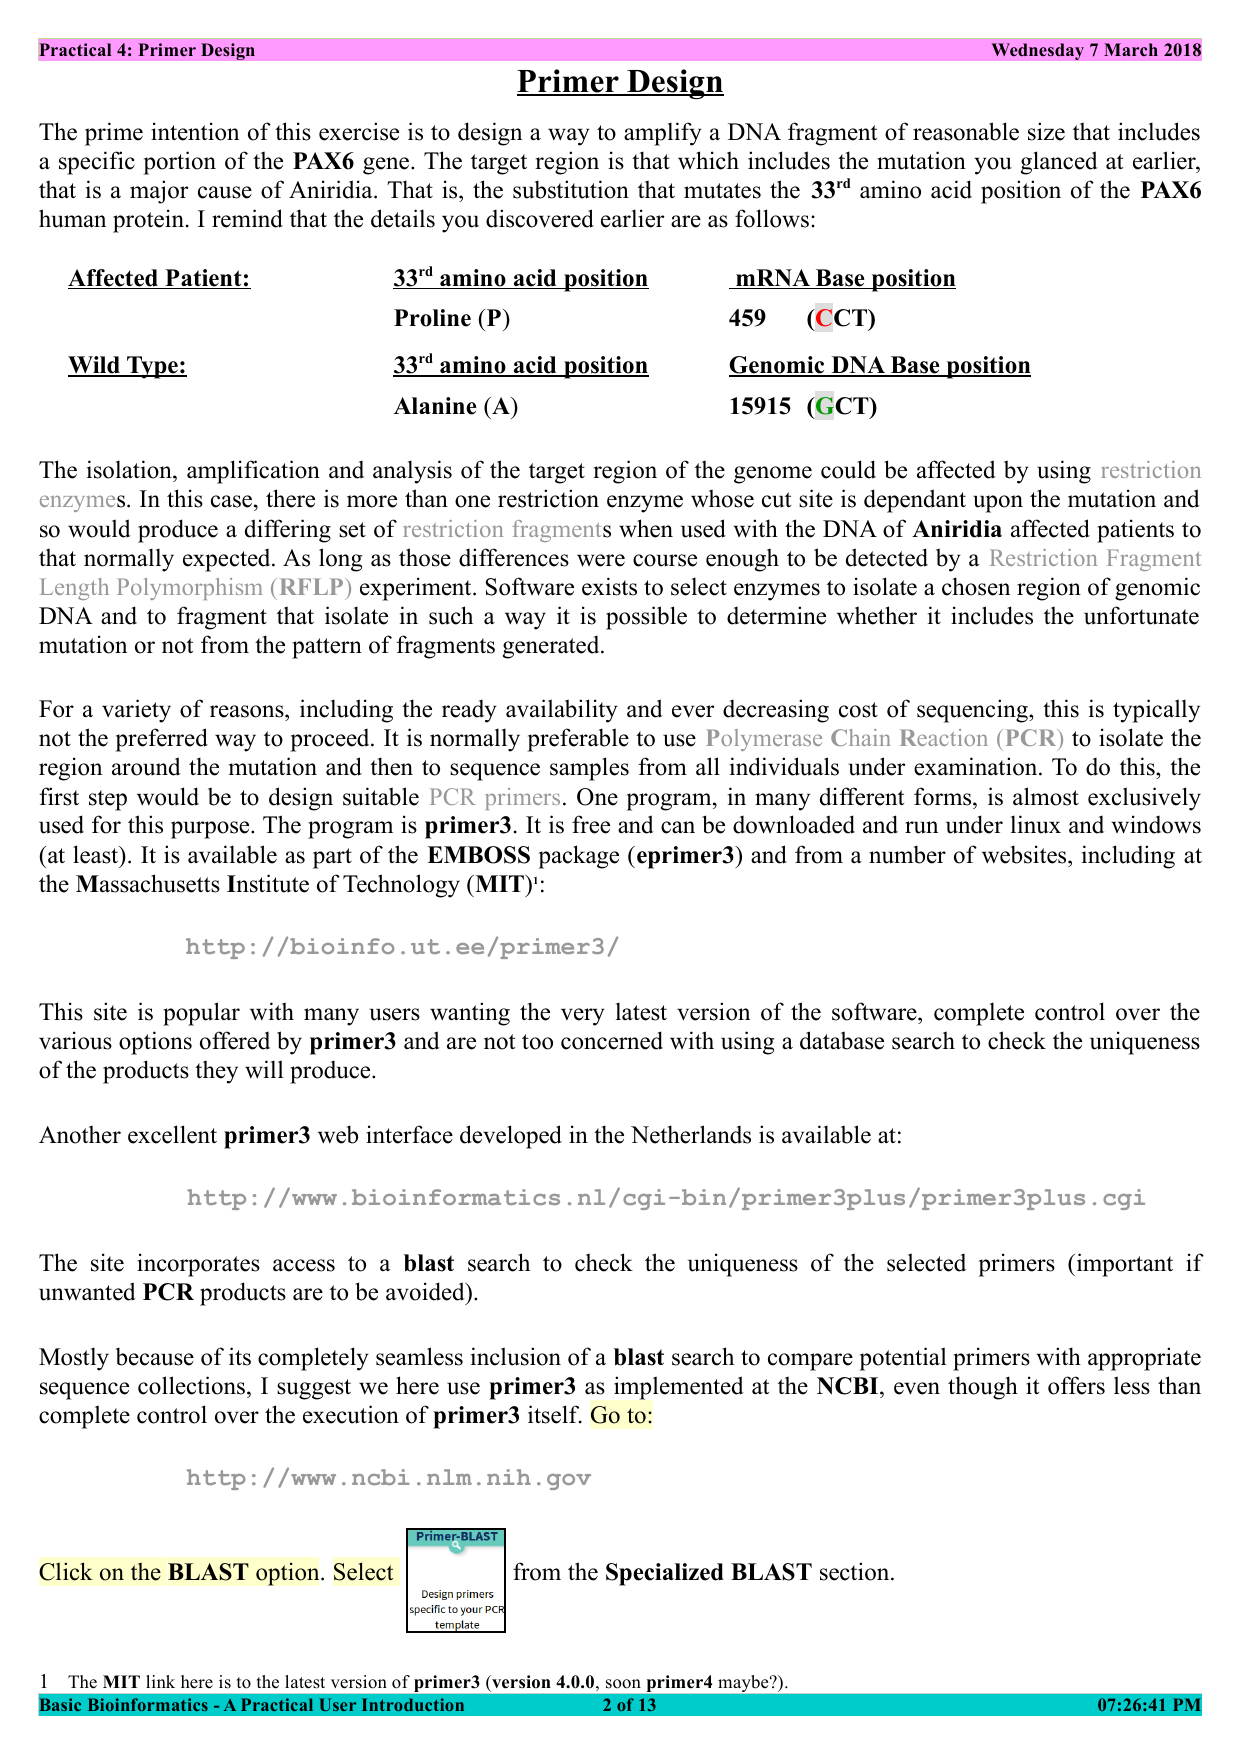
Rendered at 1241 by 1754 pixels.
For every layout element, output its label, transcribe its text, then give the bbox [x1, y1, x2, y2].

text Click on the BLAST option. Select [38, 1528, 406, 1633]
text Another excellent primer3 web interface developed in the Netherlands is available at: [38, 1119, 1202, 1149]
text For a variety of reasons, including the ready availability and ever decreasing cost of sequencing, this is typically not the preferred way to proceed. It is normally preferable to use Polymerase Chain Reaction (PCR) to isolate the region around the mutation and then to sequence samples from all individuals under examination. To do this, the first step would be to design suitable PCR primers. One program, in many different forms, is almost exclusively used for this purpose. The program is primer3. It is free and can be downloaded and run under linux and windows (at least). It is available as part of the EMBOSS package (eprimer3) and from a number of websites, including at the Massachusetts Institute of Technology (MIT): [38, 694, 1202, 898]
text This site is popular with many users wanting the very latest version of the software, complete control over the various options offered by primer3 and are not too concerned with using a database search to check the uniqueness of the products they will produce. [38, 997, 1202, 1084]
text http://www.bioinformatics.nl/cgi-bin/primer3plus/primer3plus.cgi [38, 1184, 1202, 1213]
text Affected Patient: 33rd amino acid position mRNA Base position [68, 262, 1202, 291]
text The prime intention of this exercise is to design a way to amplify a DNA fragment of reasonable size that includes a specific portion of the PAX6 gene. The target region is that which includes the mutation you glanced at earlier, that is a major cause of Aniridia. That is, the substitution that mutates the 33rd amino acid position of the PAX6 human protein. I remind that the details you discovered earlier are as follows: [38, 117, 1202, 233]
text Proline (P) 459 (CCT) [68, 303, 1202, 332]
picture [408, 1530, 504, 1631]
text Alanine (A) 15915 (GCT) [68, 391, 1202, 420]
text http://www.ncbi.nlm.nih.gov [38, 1464, 1202, 1493]
text Mostly because of its completely seamless inclusion of a blast search to compare potential primers with appropriate sequence collections, I suggest we here use primer3 as implemented at the NCBI, even though it offers less than complete control over the execution of primer3 itself. Go to: [38, 1342, 1202, 1429]
text The site incorporates access to a blast search to check the uniqueness of the selected primers (important if unwanted PCR products are to be avoided). [38, 1248, 1202, 1306]
text Wild Type: 33rd amino acid position Genomic DNA Base position [68, 350, 1202, 379]
text from the Specialized BLAST section. [506, 1528, 1202, 1633]
text The MIT link here is to the latest version of primer3 (version 4.0.0, soon primer4 maybe?). [38, 1669, 1202, 1693]
text Primer Design [38, 61, 1202, 99]
text http://bioinfo.ut.ee/primer3/ [38, 933, 1202, 962]
text The isolation, amplification and analysis of the target region of the genome could be affected by using restriction enzymes. In this case, there is more than one restriction enzyme whose cut site is dependant upon the mutation and so would produce a differing set of restriction fragments when used with the DNA of Aniridia affected patients to that normally expected. As long as those differences were course enough to be detected by a Restriction Fragment Length Polymorphism (RFLP) experiment. Software exists to select enzymes to isolate a chosen region of genomic DNA and to fragment that isolate in such a way it is possible to determine whether it includes the unfortunate mutation or not from the pattern of fragments generated. [38, 455, 1202, 659]
